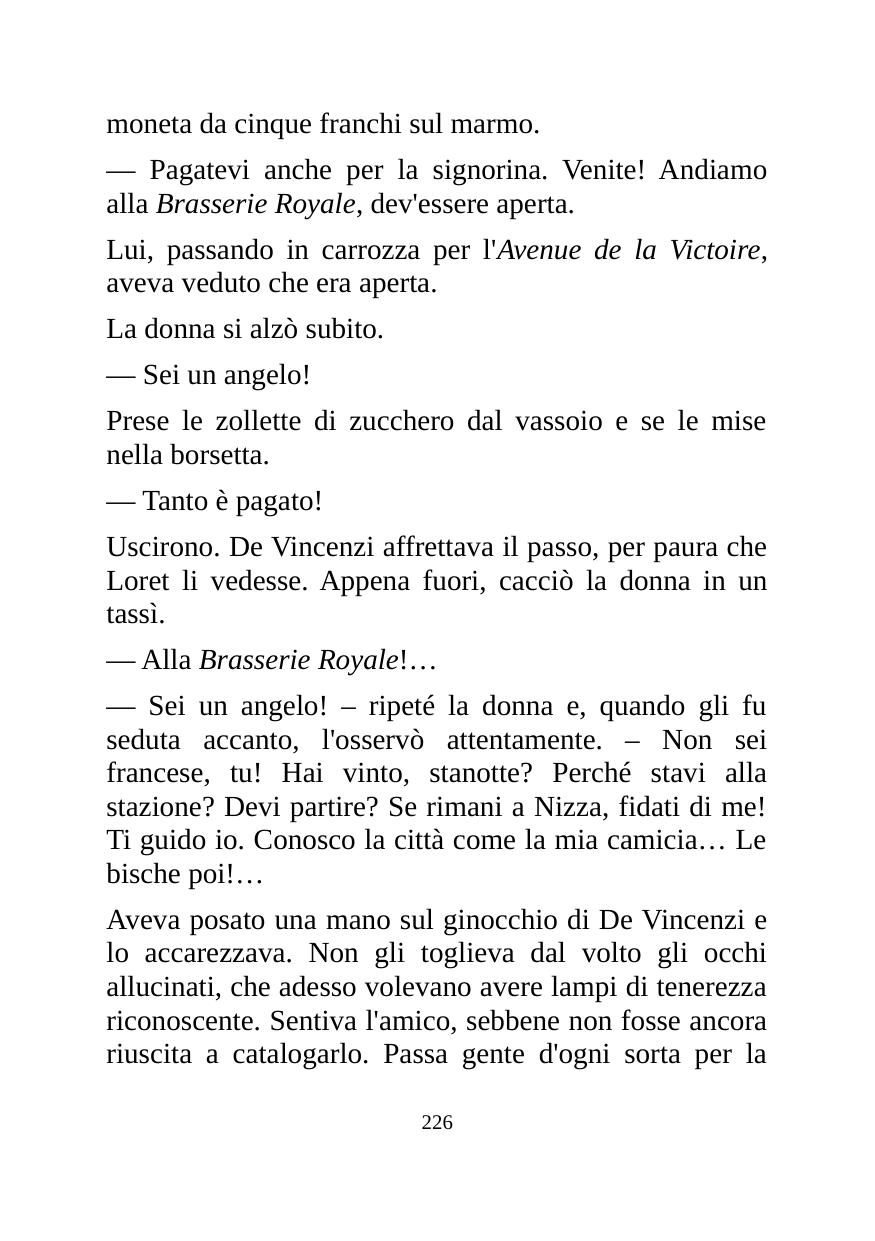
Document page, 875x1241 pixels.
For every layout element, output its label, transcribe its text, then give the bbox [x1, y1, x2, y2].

text — Sei un angelo! – ripeté la donna e, quando gli fu seduta accanto, l'osservò attentamente. – Non sei francese, tu! Hai vinto, stanotte? Perché stavi alla stazione? Devi partire? Se rimani a Nizza, fidati di me! Ti guido io. Conosco la città come la mia camicia… Le bische poi!… [106, 688, 768, 889]
text Prese le zollette di zucchero dal vassoio e se le mise nella borsetta. [106, 403, 768, 471]
text Uscirono. De Vincenzi affrettava il passo, per paura che Loret li vedesse. Appena fuori, cacciò la donna in un tassì. [106, 529, 768, 630]
text — Tanto è pagato! [106, 483, 768, 517]
text — Sei un angelo! [106, 357, 768, 391]
text — Pagatevi anche per la signorina. Venite! Andiamo alla Brasserie Royale, dev'essere aperta. [106, 152, 768, 219]
text Aveva posato una mano sul ginocchio di De Vincenzi e lo accarezzava. Non gli toglieva dal volto gli occhi allucinati, che adesso volevano avere lampi di tenerezza riconoscente. Sentiva l'amico, sebbene non fosse ancora riuscita a catalogarlo. Passa gente d'ogni sorta per la [106, 902, 768, 1070]
text — Alla Brasserie Royale!… [106, 642, 768, 676]
text La donna si alzò subito. [106, 311, 768, 345]
text Lui, passando in carrozza per l'Avenue de la Victoire, aveva veduto che era aperta. [106, 232, 768, 299]
text moneta da cinque franchi sul marmo. [106, 106, 768, 140]
